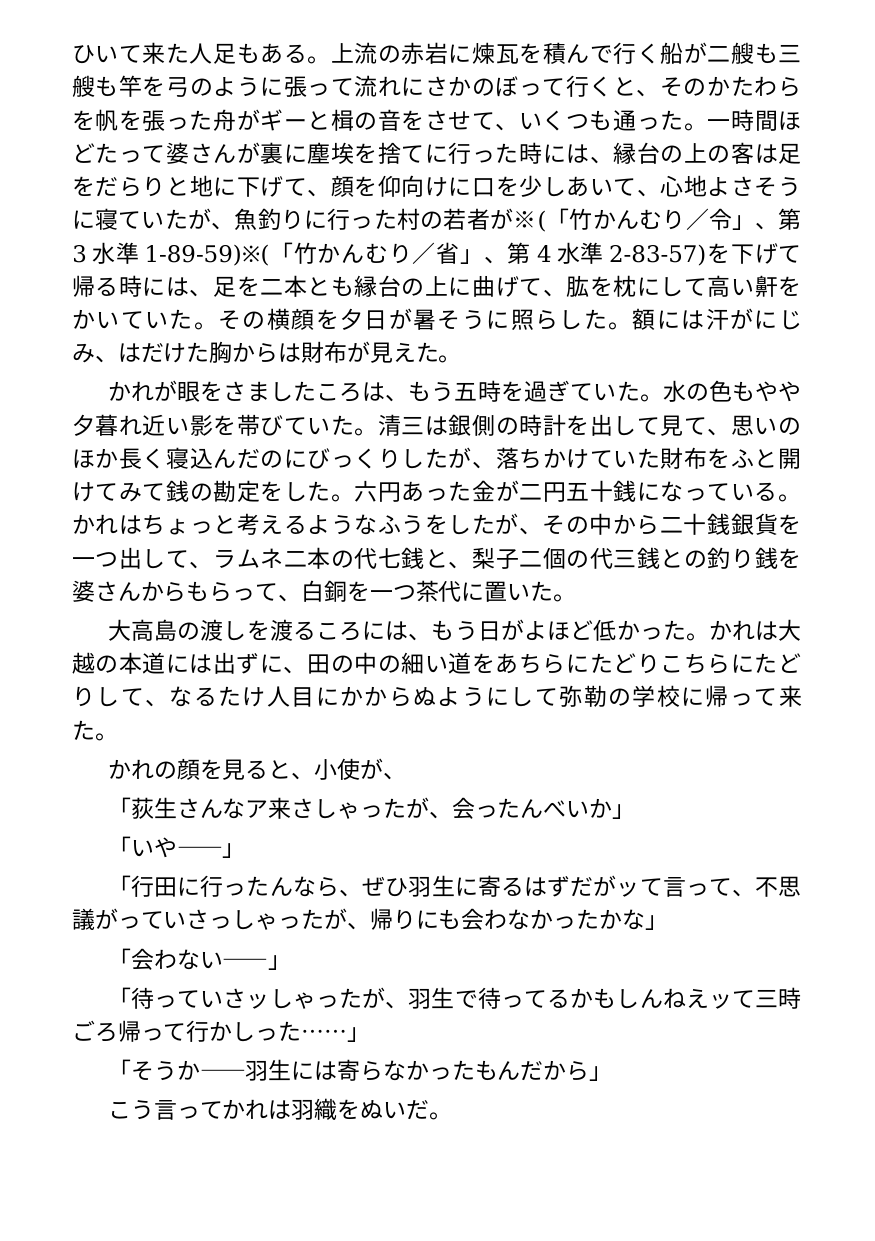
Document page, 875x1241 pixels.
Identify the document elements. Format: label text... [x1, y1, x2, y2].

text 「待っていさッしゃったが、羽生で待ってるかもしんねえッて三時ごろ帰って行かしった……」 [72, 981, 802, 1047]
text 「荻生さんなア来さしゃったが、会ったんべいか」 [72, 791, 802, 824]
text 「いや――」 [72, 830, 802, 863]
text かれが眼をさましたころは、もう五時を過ぎていた。水の色もやや夕暮れ近い影を帯びていた。清三は銀側の時計を出して見て、思いのほか長く寝込んだのにびっくりしたが、落ちかけていた財布をふと開けてみて銭の勘定をした。六円あった金が二円五十銭になっている。かれはちょっと考えるようなふうをしたが、その中から二十銭銀貨を一つ出して、ラムネ二本の代七銭と、梨子二個の代三銭との釣り銭を婆さんからもらって、白銅を一つ茶代に置いた。 [72, 374, 802, 607]
text ひいて来た人足もある。上流の赤岩に煉瓦を積んで行く船が二艘も三艘も竿を弓のように張って流れにさかのぼって行くと、そのかたわらを帆を張った舟がギーと楫の音をさせて、いくつも通った。一時間ほどたって婆さんが裏に塵埃を捨てに行った時には、縁台の上の客は足をだらりと地に下げて、顔を仰向けに口を少しあいて、心地よさそうに寝ていたが、魚釣りに行った村の若者が※(「竹かんむり／令」、第3水準1-89-59)※(「竹かんむり／省」、第4水準2-83-57)を下げて帰る時には、足を二本とも縁台の上に曲げて、肱を枕にして高い鼾をかいていた。その横顔を夕日が暑そうに照らした。額には汗がにじみ、はだけた胸からは財布が見えた。 [72, 36, 802, 368]
text 大高島の渡しを渡るころには、もう日がよほど低かった。かれは大越の本道には出ずに、田の中の細い道をあちらにたどりこちらにたどりして、なるたけ人目にかからぬようにして弥勒の学校に帰って来た。 [72, 613, 802, 746]
text 「そうか――羽生には寄らなかったもんだから」 [72, 1053, 802, 1086]
text かれの顔を見ると、小使が、 [72, 752, 802, 785]
text 「会わない――」 [72, 942, 802, 975]
text こう言ってかれは羽織をぬいだ。 [72, 1092, 802, 1126]
text 「行田に行ったんなら、ぜひ羽生に寄るはずだがッて言って、不思議がっていさっしゃったが、帰りにも会わなかったかな」 [72, 869, 802, 936]
